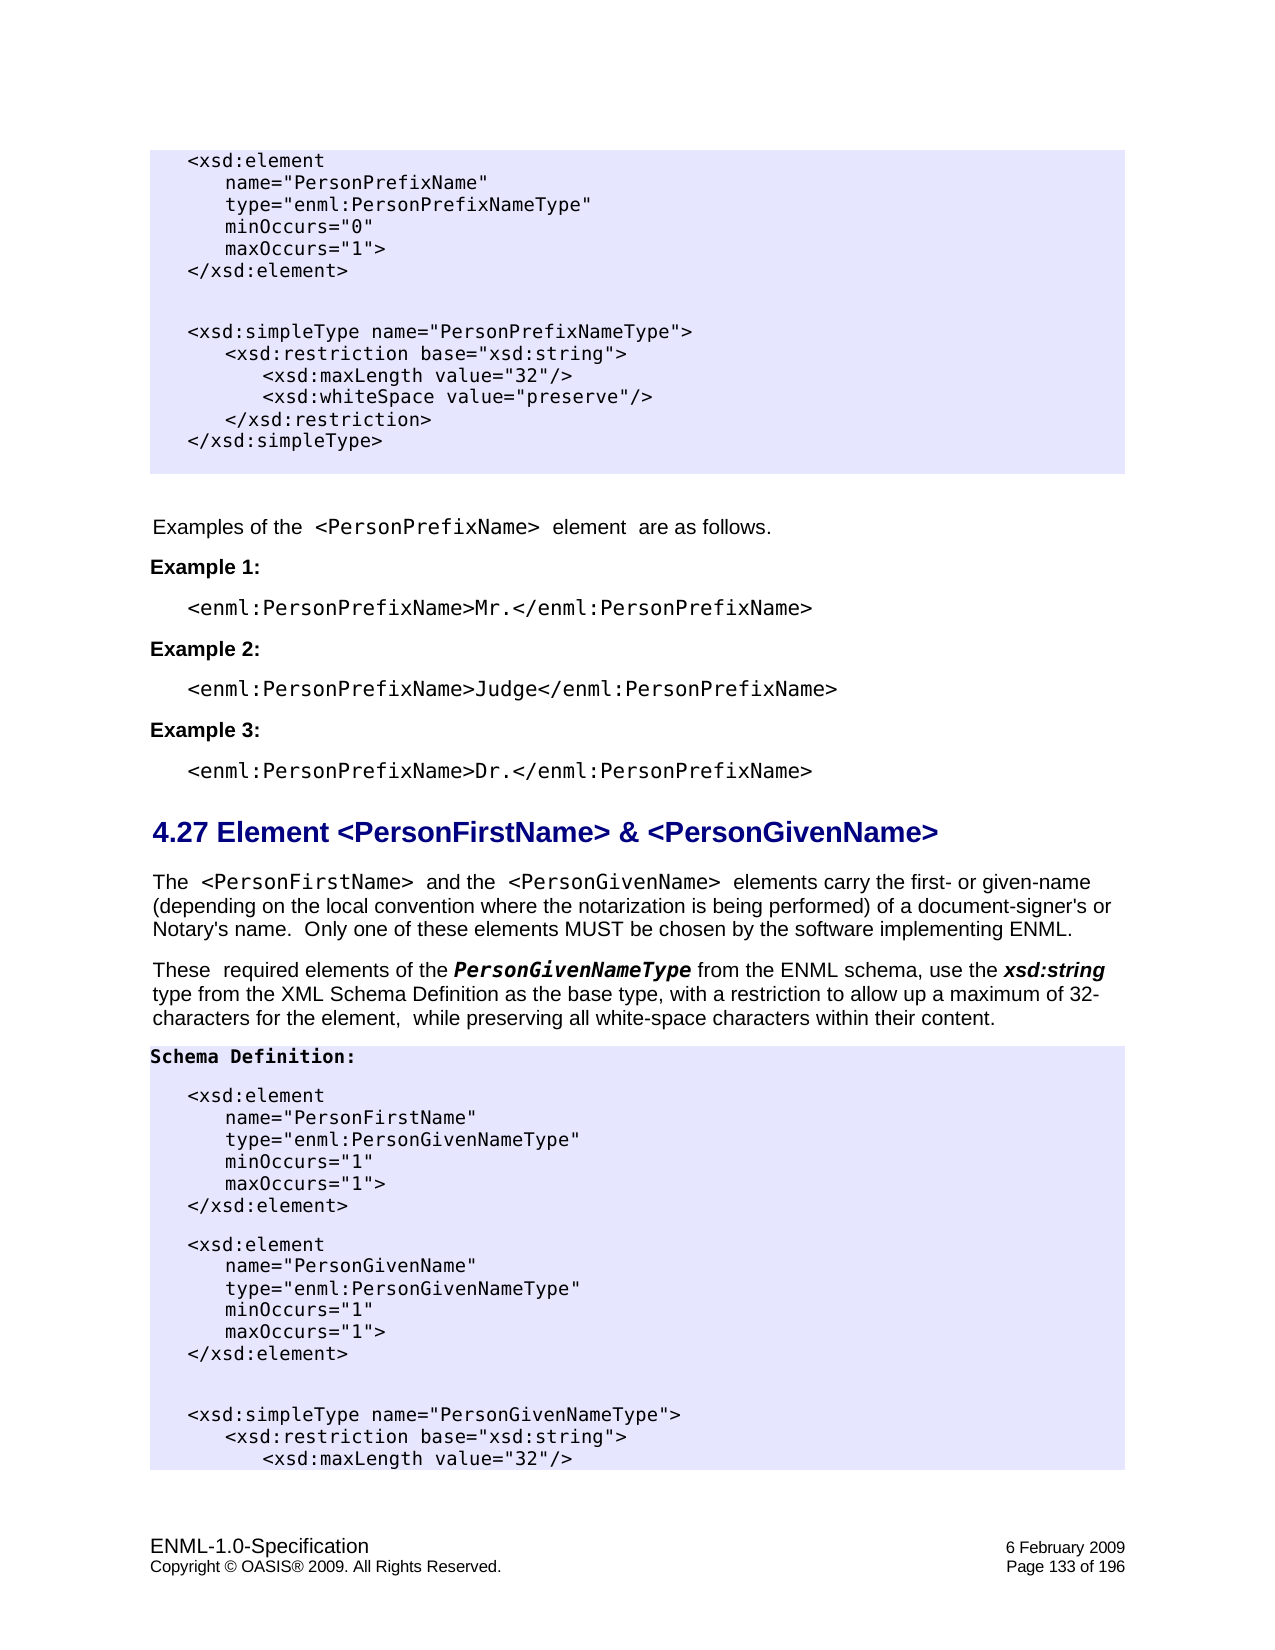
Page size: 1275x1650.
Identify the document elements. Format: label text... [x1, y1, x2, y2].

text Example 1: [150, 556, 1125, 579]
text <xsd:element name="PersonGivenName" type="enml:PersonGivenNameType" minOccurs="1" maxOccurs="1"> </xsd:element> [150, 1233, 1125, 1387]
subtitle Element <PersonFirstName> & <PersonGivenName> [152, 816, 1125, 849]
text Example 3: [150, 718, 1125, 742]
text Example 2: [150, 637, 1125, 661]
text <enml:PersonPrefixName>Judge</enml:PersonPrefixName> [150, 677, 1125, 702]
text <xsd:element name="PersonFirstName" type="enml:PersonGivenNameType" minOccurs="1" maxOccurs="1"> </xsd:element> [150, 1085, 1125, 1217]
text <xsd:element name="PersonPrefixName" type="enml:PersonPrefixNameType" minOccurs="0" maxOccurs="1"> </xsd:element> [150, 150, 1125, 304]
text Schema Definition: [150, 1046, 1125, 1068]
text <enml:PersonPrefixName>Mr.</enml:PersonPrefixName> [150, 596, 1125, 620]
text <xsd:simpleType name="PersonGivenNameType"> <xsd:restriction base="xsd:string"> <xsd:maxLength value="32"/> [150, 1404, 1125, 1470]
text Examples of the <PersonPrefixName> element are as follows. [152, 491, 1125, 539]
text <enml:PersonPrefixName>Dr.</enml:PersonPrefixName> [150, 759, 1125, 783]
text The <PersonFirstName> and the <PersonGivenName> elements carry the first- or given-name (depending on the local convention where the notarization is being performed) of a document-signer's or Notary's name. Only one of these elements MUST be chosen by the software implementing ENML. [152, 870, 1125, 941]
text <xsd:simpleType name="PersonPrefixNameType"> <xsd:restriction base="xsd:string"> <xsd:maxLength value="32"/> <xsd:whiteSpace value="preserve"/> </xsd:restriction> </xsd:simpleType> [150, 321, 1125, 474]
text These required elements of the PersonGivenNameType from the ENML schema, use the xsd:string type from the XML Schema Definition as the base type, with a restriction to allow up a maximum of 32-characters for the element, while preserving all white-space characters within their content. [152, 958, 1125, 1029]
